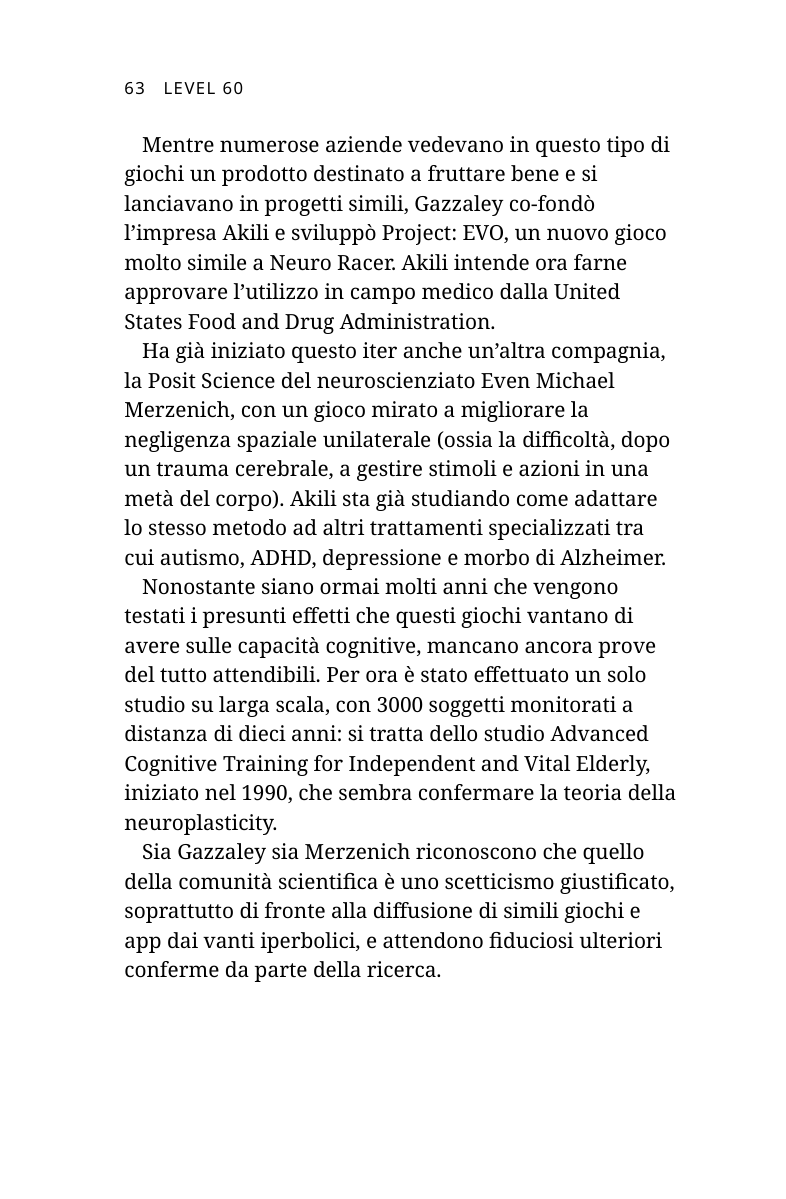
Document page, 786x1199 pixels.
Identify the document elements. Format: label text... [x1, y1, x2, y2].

text Ha già iniziato questo iter anche un’altra compagnia, la Posit Science del neuroscienziato Even Michael Merzenich, con un gioco mirato a migliorare la negligenza spaziale unilaterale (ossia la difficoltà, dopo un trauma cerebrale, a gestire stimoli e azioni in una metà del corpo). Akili sta già studiando come adattare lo stesso metodo ad altri trattamenti specializzati tra cui autismo, ADHD, depressione e morbo di Alzheimer. [124, 335, 679, 571]
text Mentre numerose aziende vedevano in questo tipo di giochi un prodotto destinato a fruttare bene e si lanciavano in progetti simili, Gazzaley co-fondò l’impresa Akili e sviluppò Project: EVO, un nuovo gioco molto simile a Neuro Racer. Akili intende ora farne approvare l’utilizzo in campo medico dalla United States Food and Drug Administration. [124, 129, 679, 335]
text Nonostante siano ormai molti anni che vengono testati i presunti effetti che questi giochi vantano di avere sulle capacità cognitive, mancano ancora prove del tutto attendibili. Per ora è stato effettuato un solo studio su larga scala, con 3000 soggetti monitorati a distanza di dieci anni: si tratta dello studio Advanced Cognitive Training for Independent and Vital Elderly, iniziato nel 1990, che sembra confermare la teoria della neuroplasticity. [124, 571, 679, 836]
text Sia Gazzaley sia Merzenich riconoscono che quello della comunità scientifica è uno scetticismo giustificato, soprattutto di fronte alla diffusione di simili giochi e app dai vanti iperbolici, e attendono fiduciosi ulteriori conferme da parte della ricerca. [124, 836, 679, 984]
